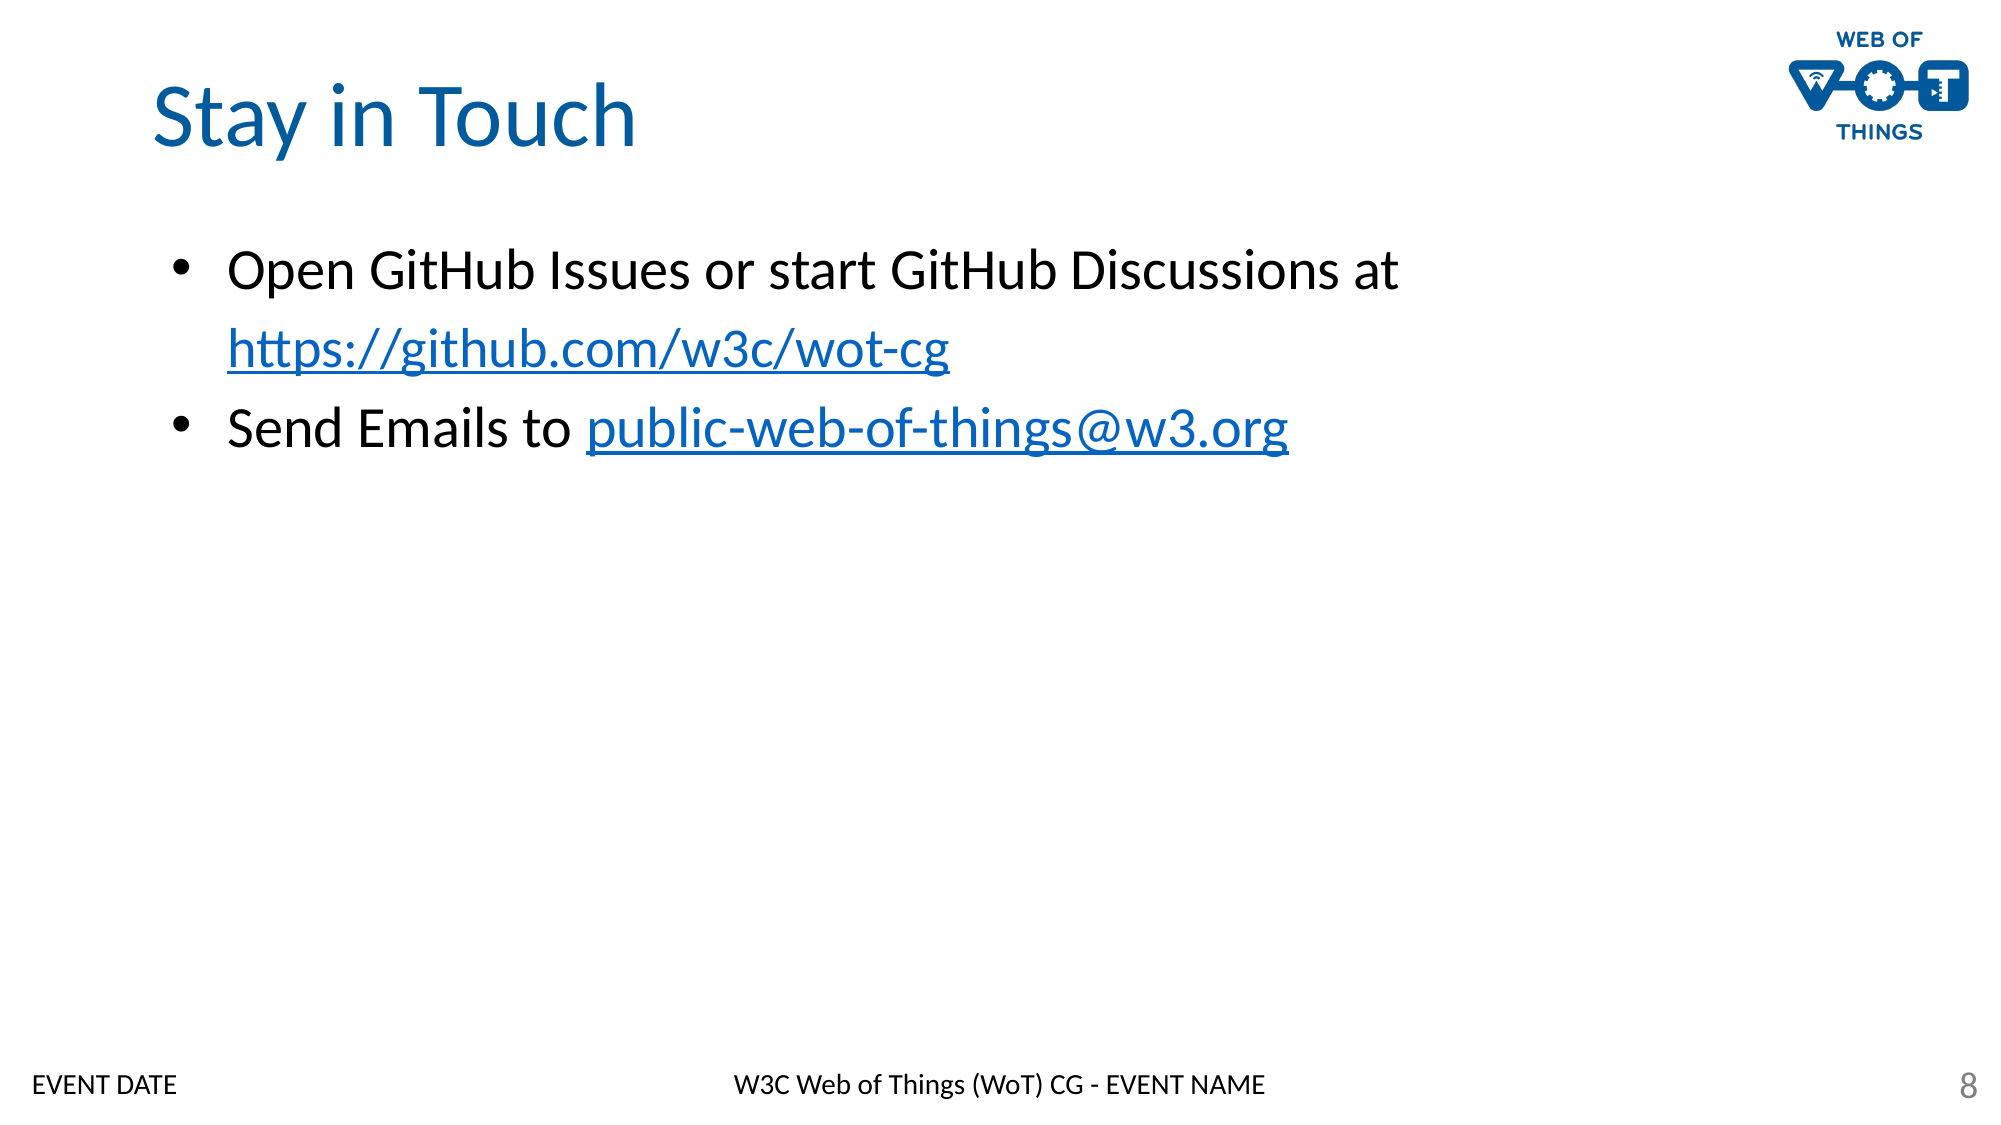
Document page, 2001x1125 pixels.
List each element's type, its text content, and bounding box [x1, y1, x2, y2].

slide_number 1 [1911, 1053, 1994, 1114]
title Stay in Touch [137, 59, 1863, 212]
picture [1768, 19, 1989, 152]
list Open GitHub Issues or start GitHub Discussions at https://github.com/w3c/wot-cg Send Emails to public-web-of-things@w3.org [137, 212, 1863, 1014]
